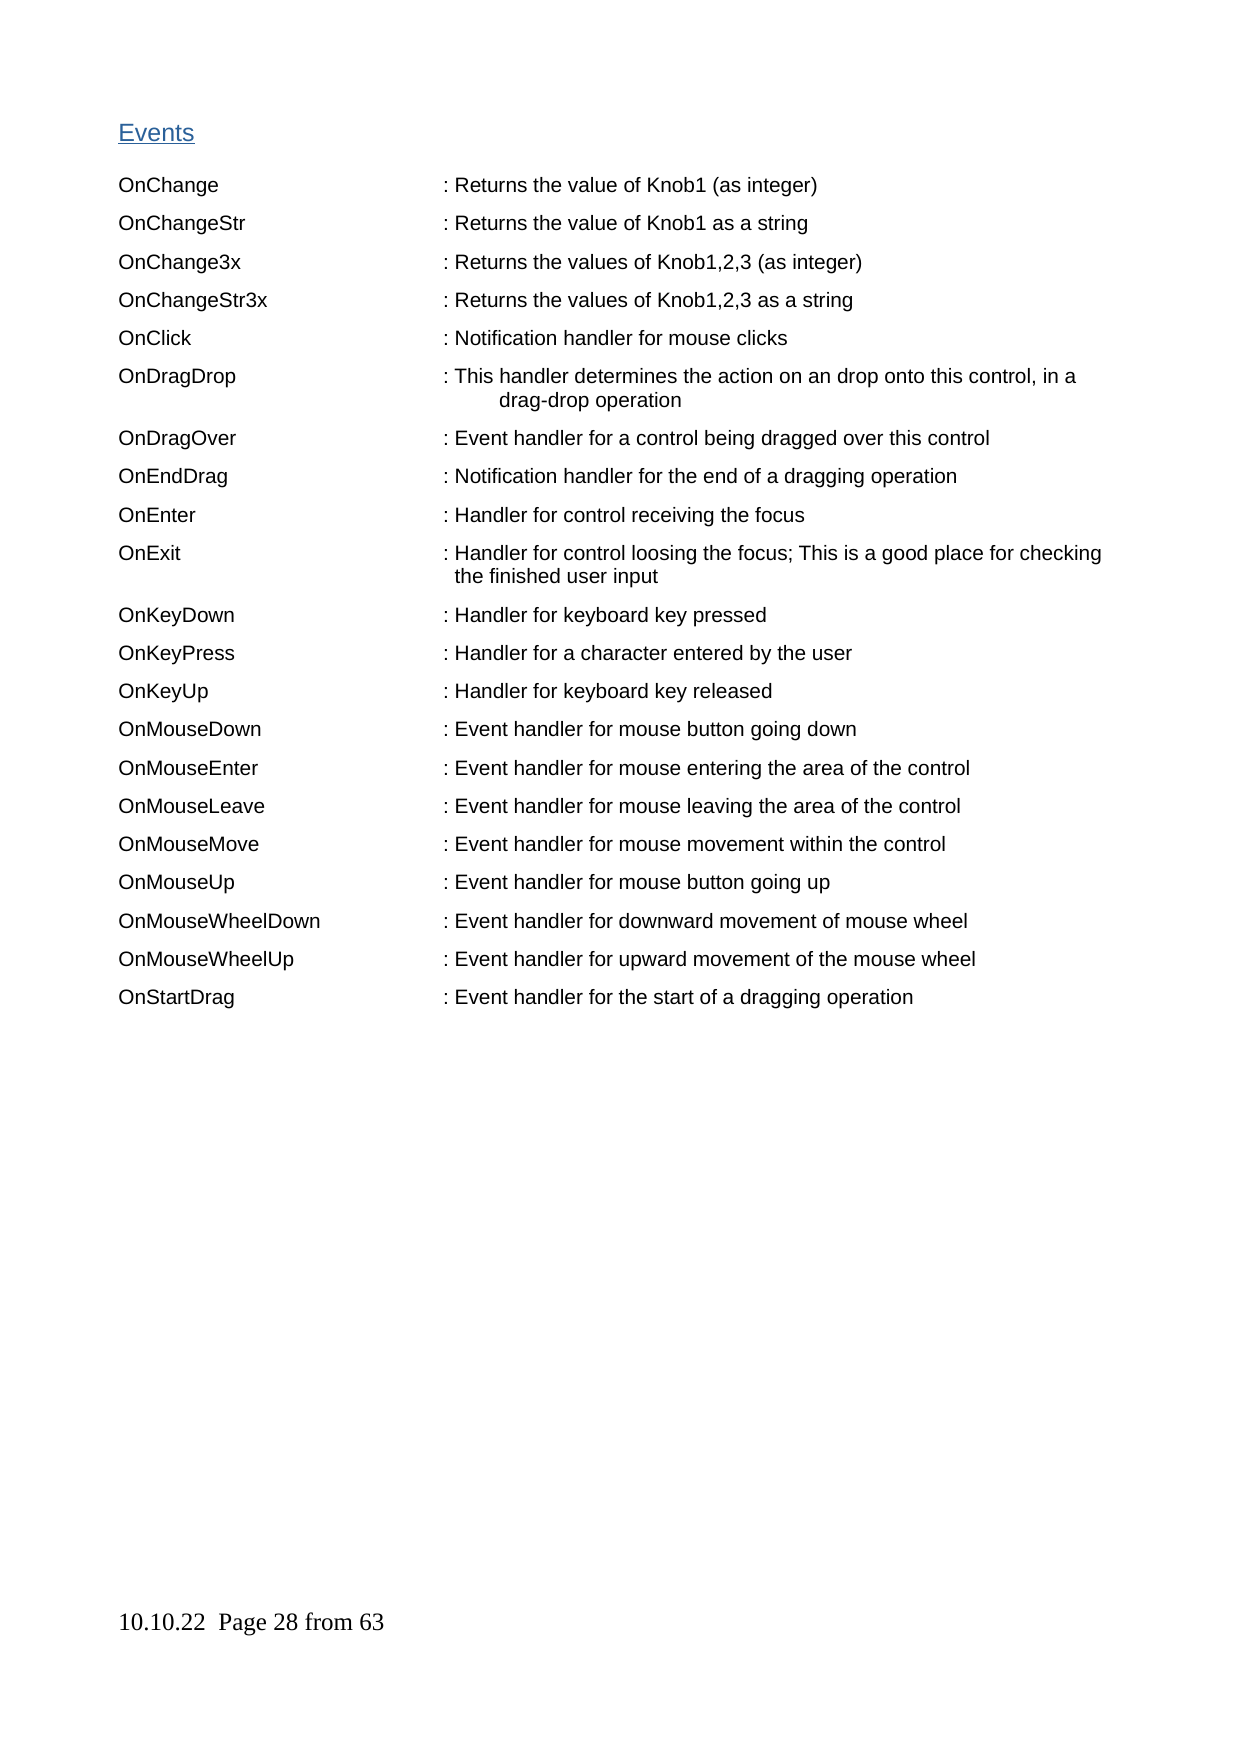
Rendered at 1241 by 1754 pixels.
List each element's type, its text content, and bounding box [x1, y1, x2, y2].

subtitle Events [118, 118, 1122, 147]
text OnMouseWheelDown : Event handler for downward movement of mouse wheel [118, 909, 1122, 933]
text OnMouseUp : Event handler for mouse button going up [118, 871, 1122, 894]
text OnChangeStr : Returns the value of Knob1 as a string [118, 212, 1122, 236]
text OnMouseLeave : Event handler for mouse leaving the area of the control [118, 794, 1122, 818]
text OnClick : Notification handler for mouse clicks [118, 327, 1122, 350]
text OnChange3x : Returns the values of Knob1,2,3 (as integer) [118, 250, 1122, 274]
text OnMouseDown : Event handler for mouse button going down [118, 718, 1122, 742]
text OnMouseEnter : Event handler for mouse entering the area of the control [118, 756, 1122, 780]
text OnKeyUp : Handler for keyboard key released [118, 680, 1122, 703]
text OnStartDrag : Event handler for the start of a dragging operation [118, 986, 1122, 1009]
text OnEnter : Handler for control receiving the focus [118, 503, 1122, 527]
text OnChange : Returns the value of Knob1 (as integer) [118, 174, 1122, 197]
text OnChangeStr3x : Returns the values of Knob1,2,3 as a string [118, 288, 1122, 312]
text OnEndDrag : Notification handler for the end of a dragging operation [118, 465, 1122, 489]
text OnMouseWheelUp : Event handler for upward movement of the mouse wheel [118, 947, 1122, 971]
text OnKeyDown : Handler for keyboard key pressed [118, 603, 1122, 627]
text OnDragOver : Event handler for a control being dragged over this control [118, 427, 1122, 450]
text OnDragDrop : This handler determines the action on an drop onto this control, in a drag-drop operation [118, 365, 1122, 412]
text OnKeyPress : Handler for a character entered by the user [118, 642, 1122, 665]
text OnMouseMove : Event handler for mouse movement within the control [118, 833, 1122, 856]
text OnExit : Handler for control loosing the focus; This is a good place for checking the finished user input [118, 541, 1122, 589]
